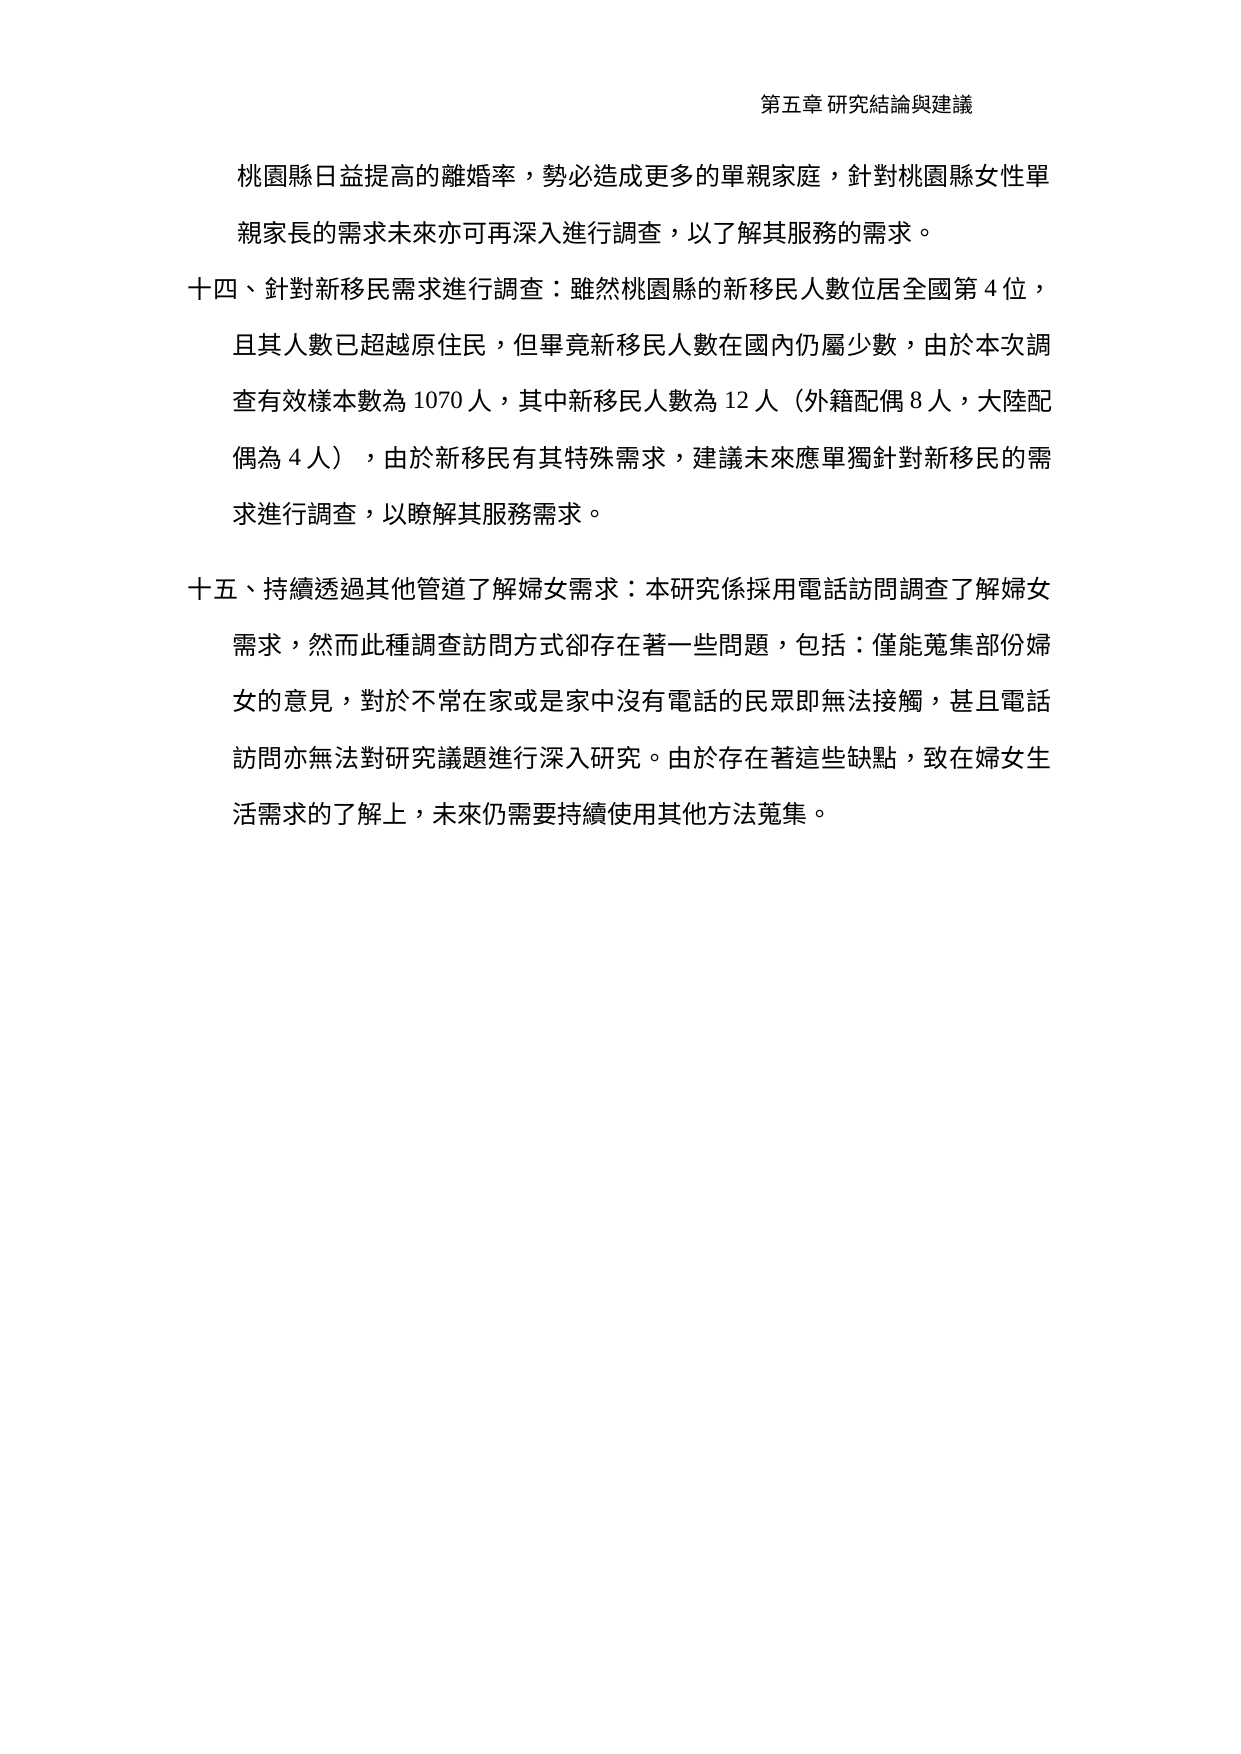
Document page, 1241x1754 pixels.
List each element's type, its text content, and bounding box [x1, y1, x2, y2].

text 十五、持續透過其他管道了解婦女需求：本研究係採用電話訪問調查了解婦女需求，然而此種調查訪問方式卻存在著一些問題，包括：僅能蒐集部份婦女的意見，對於不常在家或是家中沒有電話的民眾即無法接觸，甚且電話訪問亦無法對研究議題進行深入研究。由於存在著這些缺點，致在婦女生活需求的了解上，未來仍需要持續使用其他方法蒐集。 [187, 562, 1053, 825]
text 桃園縣日益提高的離婚率，勢必造成更多的單親家庭，針對桃園縣女性單親家長的需求未來亦可再深入進行調查，以了解其服務的需求。 [187, 150, 1053, 244]
text 十四、針對新移民需求進行調查：雖然桃園縣的新移民人數位居全國第4位，且其人數已超越原住民，但畢竟新移民人數在國內仍屬少數，由於本次調查有效樣本數為1070人，其中新移民人數為12人（外籍配偶8人，大陸配偶為4人），由於新移民有其特殊需求，建議未來應單獨針對新移民的需求進行調查，以瞭解其服務需求。 [187, 262, 1053, 525]
